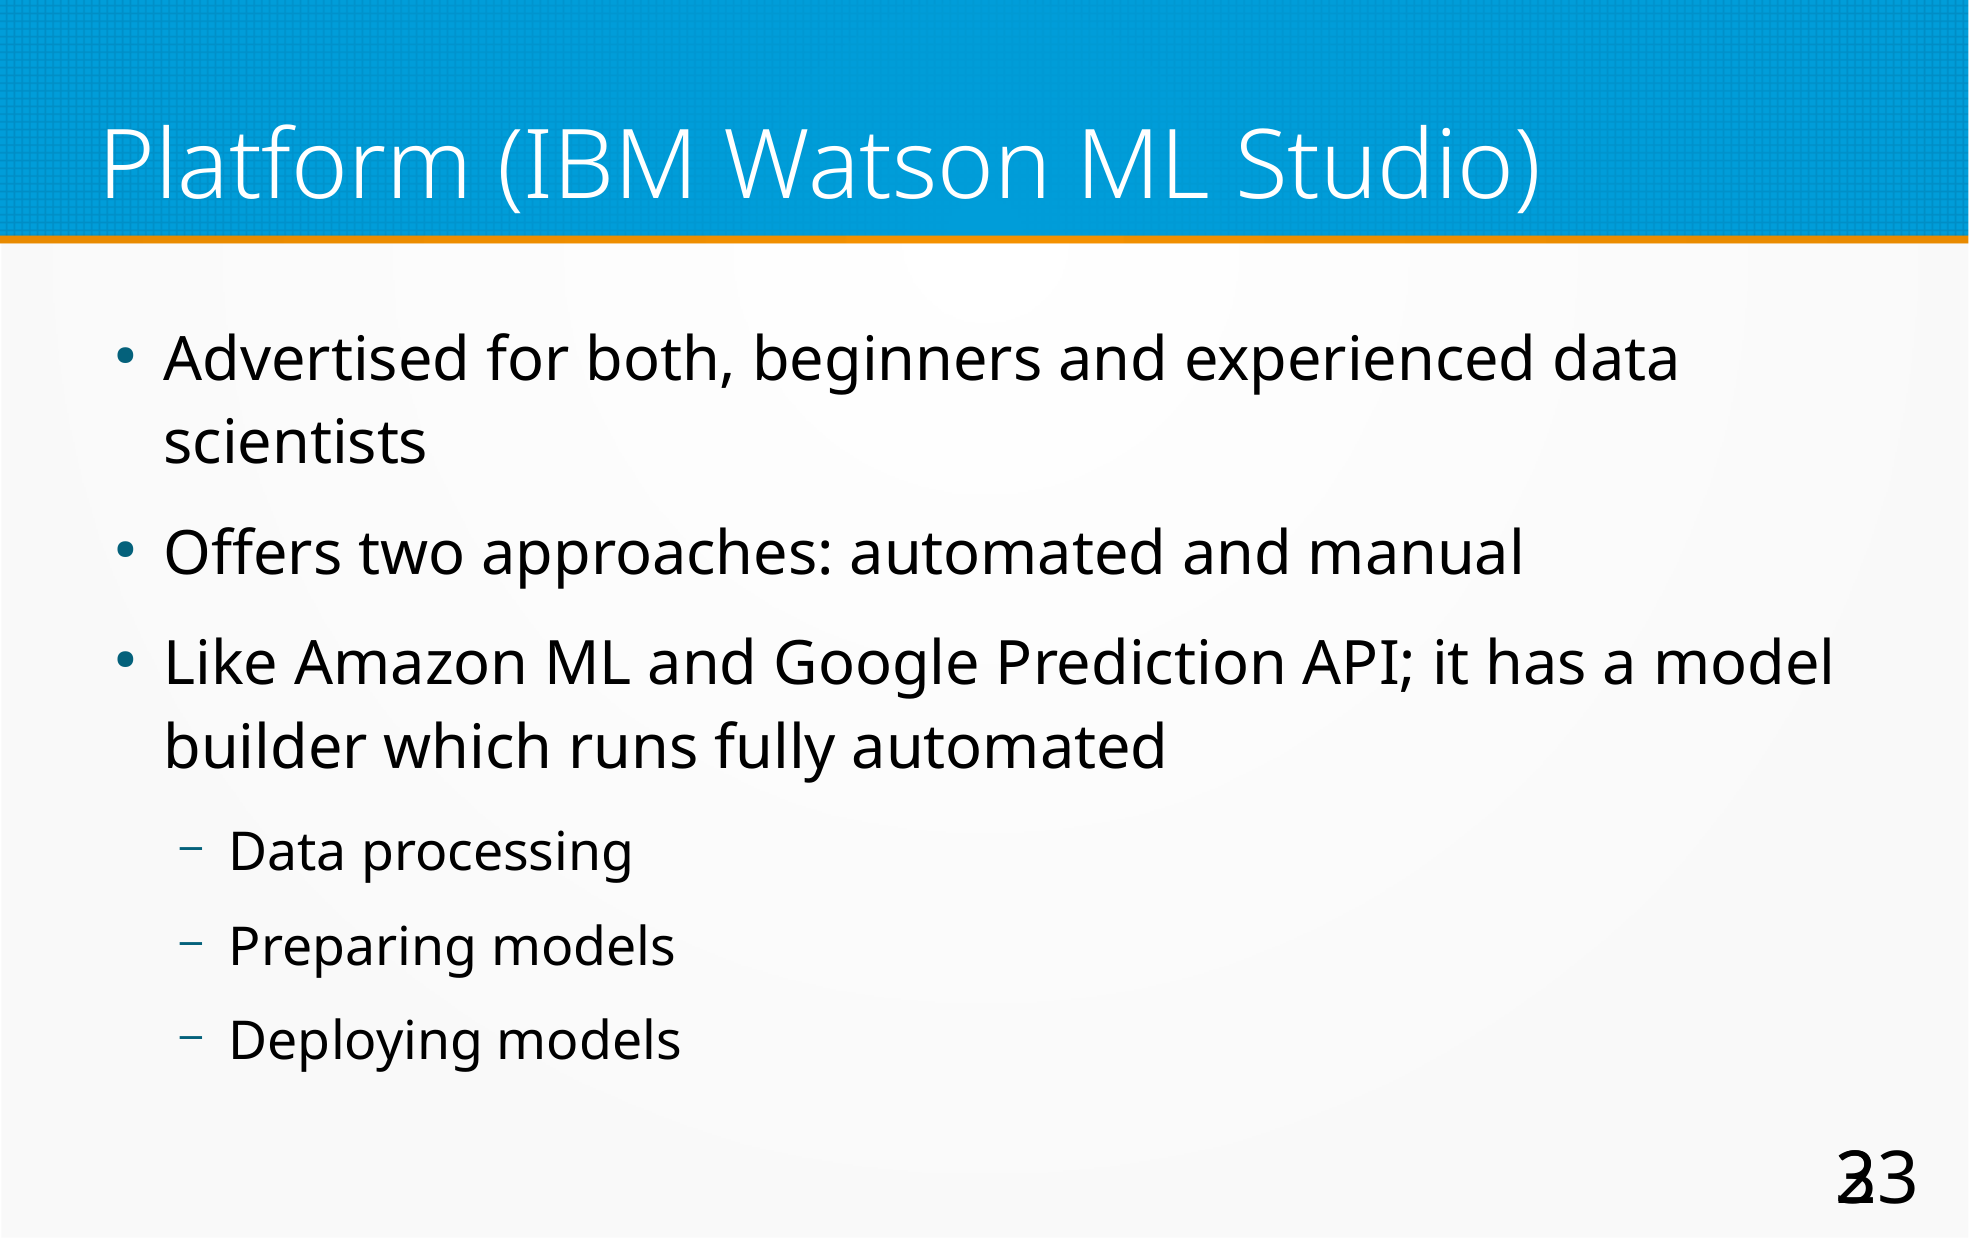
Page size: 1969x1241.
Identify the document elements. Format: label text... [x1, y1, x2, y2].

text_box 3 [1830, 1127, 1966, 1224]
picture [0, 236, 1969, 1241]
title Platform (IBM Watson ML Studio) [98, 19, 1870, 227]
list Advertised for both, beginners and experienced data scientists Offers two approaches: automated and manual Like Amazon ML and Google Prediction API; it has a model builder which runs fully automated Data processing Preparing models Deploying models [98, 315, 1861, 1081]
